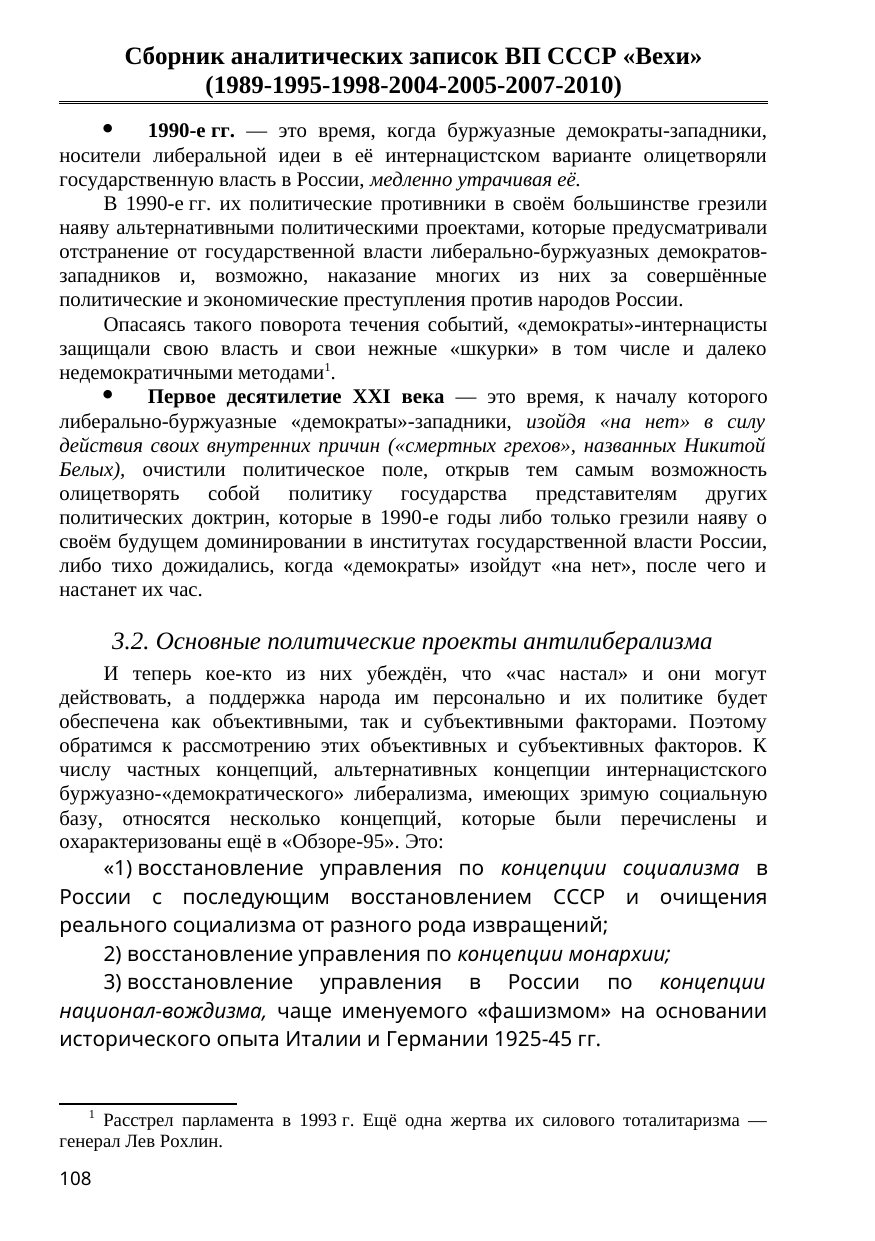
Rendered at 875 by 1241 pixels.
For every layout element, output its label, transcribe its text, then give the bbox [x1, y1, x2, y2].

text Опасаясь такого поворота течения событий, «демократы»-интернацисты защищали свою власть и свои нежные «шкурки» в том числе и далеко недемократичными методами. [59, 311, 768, 384]
text И теперь кое-кто из них убеждён, что «час настал» и они могут действовать, а поддержка народа им персонально и их политике будет обеспечена как объективными, так и субъективными факторами. Поэтому обратимся к рассмотрению этих объективных и субъективных факторов. К числу частных концепций, альтернативных концепции интернацистского буржуазно-«демо­кратического» либерализма, имеющих зримую социальную базу, относятся несколько концепций, которые были перечислены и охарактеризованы ещё в «Обзоре‑95». Это: [59, 661, 768, 853]
list Первое десятилетие XXI века — это время, к началу которого либерально-буржуазные «демократы»-западники, изойдя «на нет» в силу действия своих внутренних причин («смертных грехов», названных Никитой Белых), очистили политическое поле, открыв тем самым возможность олицетворять собой политику государства представителям других политических доктрин, которые в 1990‑е годы либо только грезили наяву о своём будущем доминировании в институтах государственной власти России, либо тихо дожидались, когда «демократы» изойдут «на нет», после чего и настанет их час. [59, 384, 768, 601]
text «1) восстановление управления по концепции социализма в России с последующим восстановлением СССР и очищения реального социализма от разного рода извращений; [59, 853, 768, 939]
text 2) восстановление управления по концепции монархии; [59, 939, 768, 967]
text 3) восстановление управления в России по концепции национал-вождизма, чаще именуемого «фашизмом» на основании исторического опыта Италии и Германии 1925-45 гг. [59, 967, 768, 1053]
text Расстрел парламента в 1993 г. Ещё одна жертва их силового тоталитаризма — генерал Лев Рохлин. [59, 1110, 768, 1152]
list 1990‑е гг. — это время, когда буржуазные демократы-западники, носители либеральной идеи в её интернацистском варианте олицетворяли государственную власть в России, медленно утрачивая её. [59, 118, 768, 191]
subtitle 3.2. Основные политические проекты антилиберализма [59, 626, 768, 655]
text В 1990‑е гг. их политические противники в своём большинстве грезили наяву альтернативными политическими проектами, которые предусматривали отстранение от государственной власти либерально-буржуазных демократов-западников и, возможно, наказание многих из них за совершённые политические и экономические преступления против народов России. [59, 191, 768, 311]
